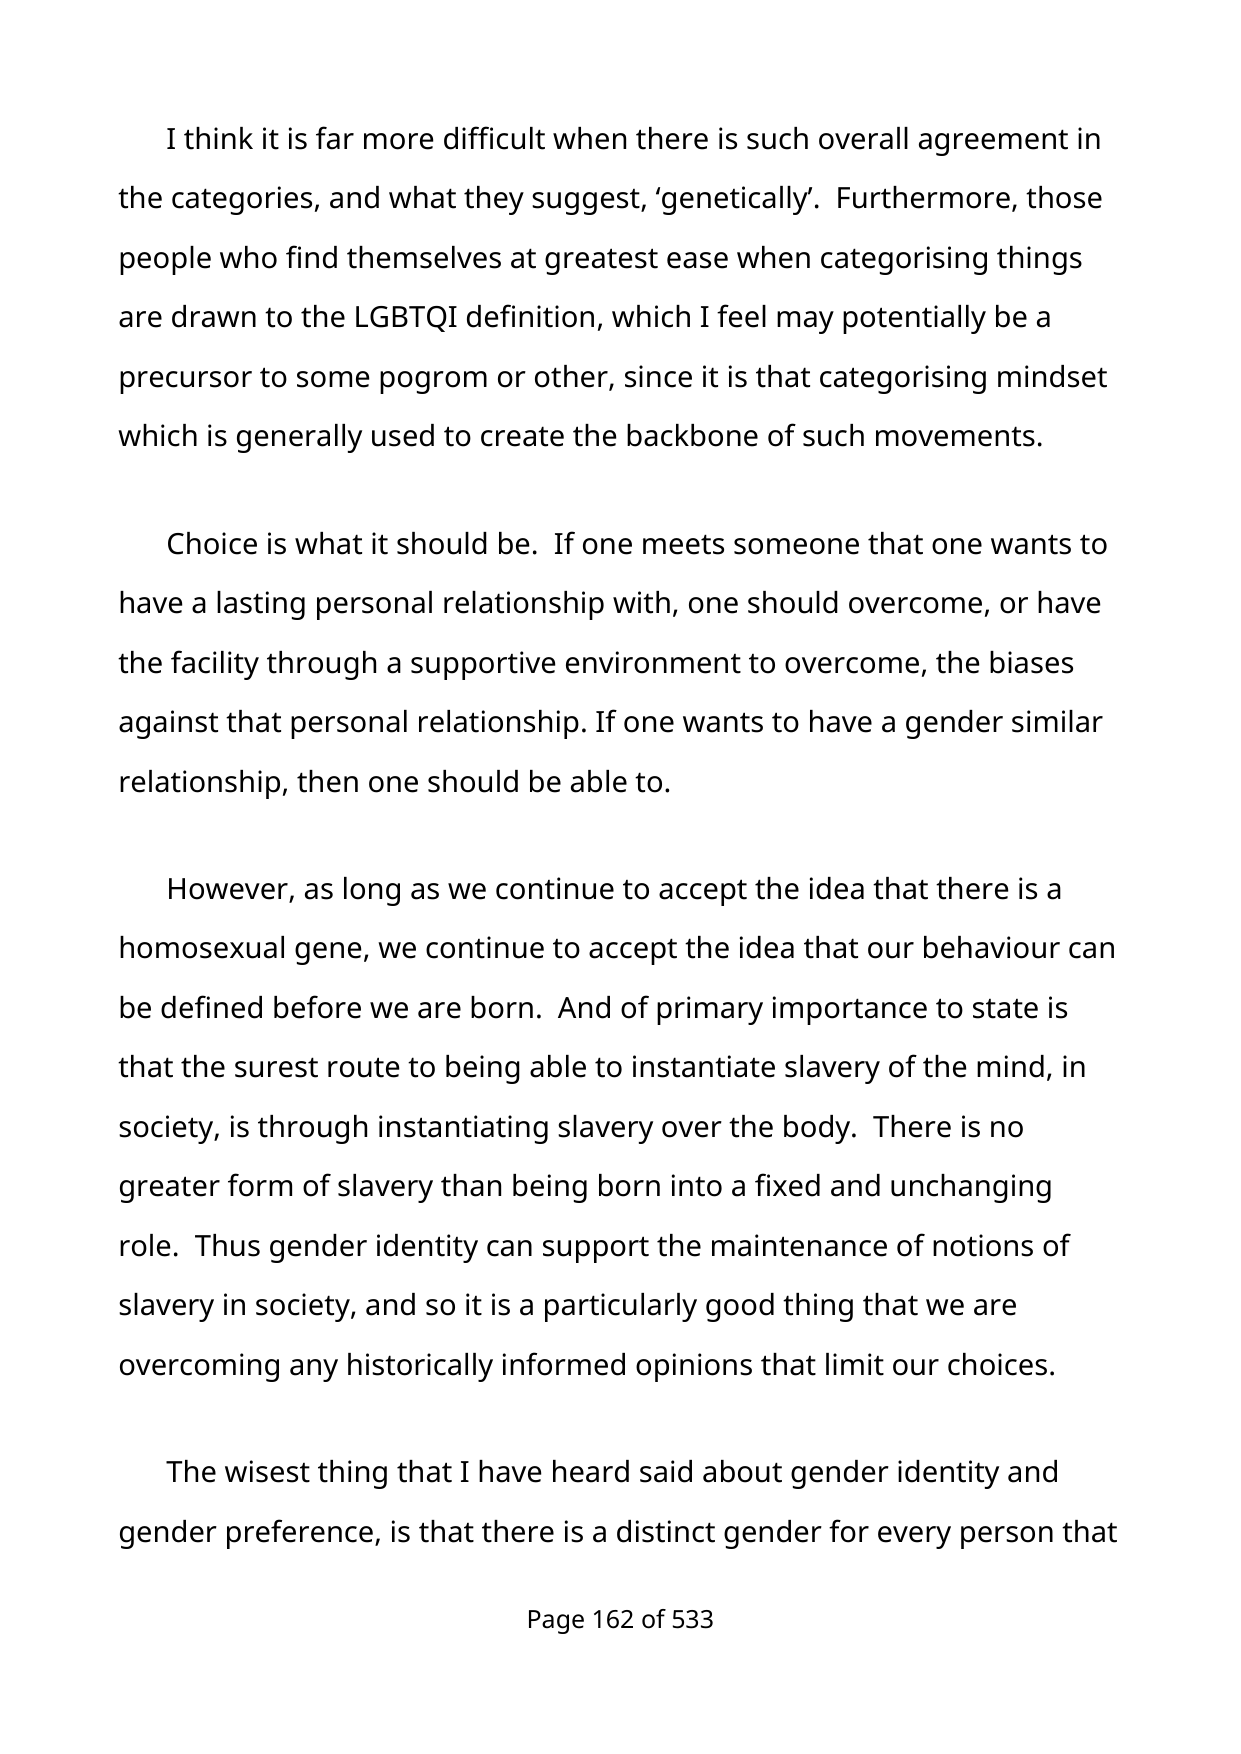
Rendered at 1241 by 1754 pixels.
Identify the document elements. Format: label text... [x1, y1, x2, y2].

text The wisest thing that I have heard said about gender identity and gender preference, is that there is a distinct gender for every person that [118, 1451, 1122, 1551]
text However, as long as we continue to accept the idea that there is a homosexual gene, we continue to accept the idea that our behaviour can be defined before we are born. And of primary importance to state is that the surest route to being able to instantiate slavery of the mind, in society, is through instantiating slavery over the body. There is no greater form of slavery than being born into a fixed and unchanging role. Thus gender identity can support the maintenance of notions of slavery in society, and so it is a particularly good thing that we are overcoming any historically informed opinions that limit our choices. [118, 868, 1122, 1384]
text I think it is far more difficult when there is such overall agreement in the categories, and what they suggest, ‘genetically’. Furthermore, those people who find themselves at greatest ease when categorising things are drawn to the LGBTQI definition, which I feel may potentially be a precursor to some pogrom or other, since it is that categorising mindset which is generally used to create the backbone of such movements. [118, 118, 1122, 455]
text Choice is what it should be. If one meets someone that one wants to have a lasting personal relationship with, one should overcome, or have the facility through a supportive environment to overcome, the biases against that personal relationship. If one wants to have a gender similar relationship, then one should be able to. [118, 523, 1122, 801]
